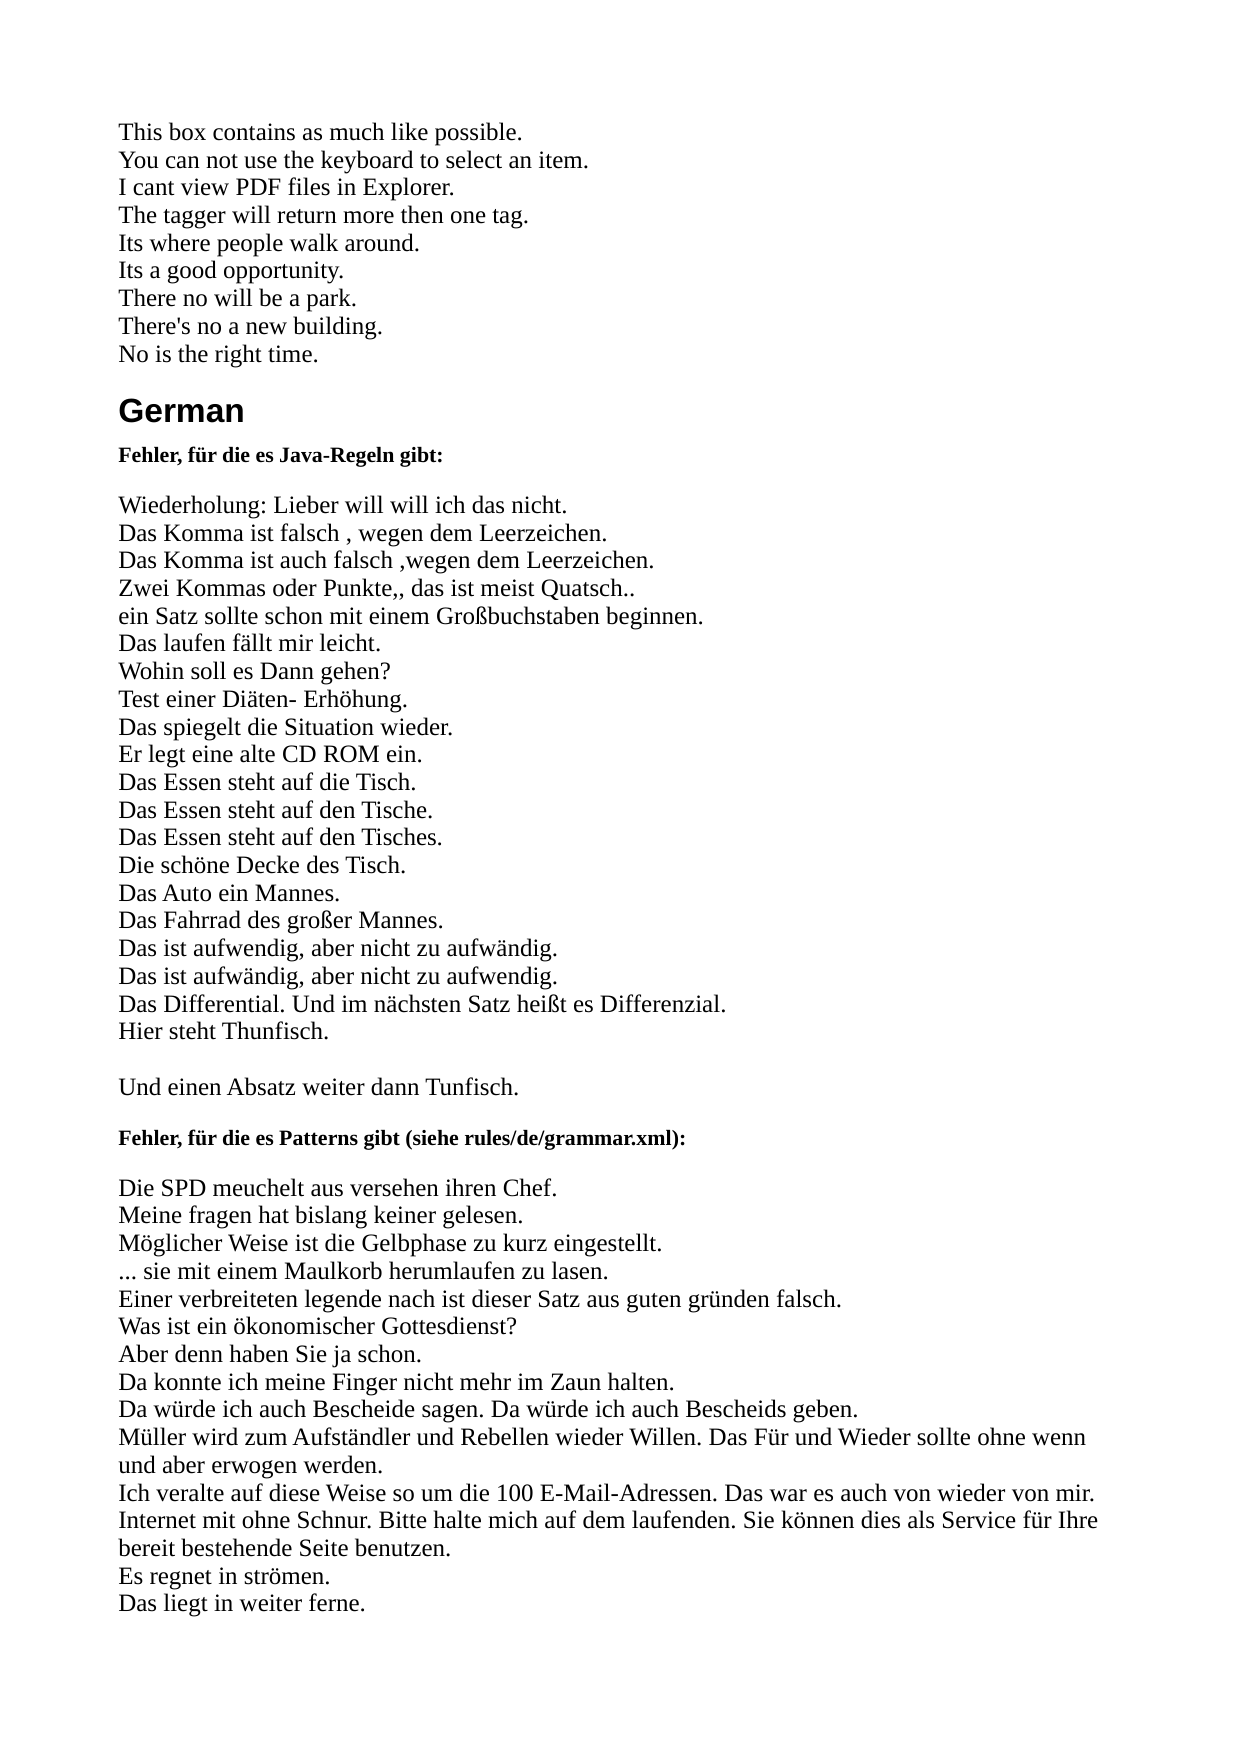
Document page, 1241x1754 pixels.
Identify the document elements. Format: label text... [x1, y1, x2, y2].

text Die SPD meuchelt aus versehen ihren Chef. [118, 1174, 1122, 1202]
text Fehler, für die es Patterns gibt (siehe rules/de/grammar.xml): [118, 1125, 1122, 1150]
text Its where people walk around. [118, 229, 1122, 257]
text Hier steht Thunfisch. [118, 1017, 1122, 1045]
text ... sie mit einem Maulkorb herumlaufen zu lasen. [118, 1257, 1122, 1285]
text Und einen Absatz weiter dann Tunfisch. [118, 1073, 1122, 1101]
text Es regnet in strömen. [118, 1562, 1122, 1589]
text Das Komma ist falsch , wegen dem Leerzeichen. [118, 519, 1122, 546]
text The tagger will return more then one tag. [118, 201, 1122, 229]
text Er legt eine alte CD ROM ein. [118, 740, 1122, 768]
text I cant view PDF files in Explorer. [118, 173, 1122, 201]
text This box contains as much like possible. [118, 118, 1122, 146]
text Meine fragen hat bislang keiner gelesen. [118, 1202, 1122, 1229]
text You can not use the keyboard to select an item. [118, 146, 1122, 173]
text Das Essen steht auf die Tisch. Das Essen steht auf den Tische. Das Essen steht auf den Tisches. Die schöne Decke des Tisch. Das Auto ein Mannes. Das Fahrrad des großer Mannes. [118, 768, 1122, 934]
text Was ist ein ökonomischer Gottesdienst? [118, 1312, 1122, 1340]
text Das Komma ist auch falsch ,wegen dem Leerzeichen. [118, 546, 1122, 574]
text Da würde ich auch Bescheide sagen. Da würde ich auch Bescheids geben. [118, 1396, 1122, 1423]
text Das ist aufwendig, aber nicht zu aufwändig. [118, 934, 1122, 962]
text Aber denn haben Sie ja schon. [118, 1340, 1122, 1368]
text Zwei Kommas oder Punkte,, das ist meist Quatsch.. [118, 574, 1122, 602]
text Fehler, für die es Java-Regeln gibt: [118, 442, 1122, 467]
text ein Satz sollte schon mit einem Großbuchstaben beginnen. [118, 602, 1122, 629]
text Das Differential. Und im nächsten Satz heißt es Differenzial. [118, 990, 1122, 1017]
text Einer verbreiteten legende nach ist dieser Satz aus guten gründen falsch. [118, 1285, 1122, 1312]
text Da konnte ich meine Finger nicht mehr im Zaun halten. [118, 1368, 1122, 1396]
text Das spiegelt die Situation wieder. [118, 713, 1122, 740]
text There no will be a park. [118, 284, 1122, 312]
subtitle German [118, 392, 1122, 430]
text Das laufen fällt mir leicht. [118, 629, 1122, 657]
text Möglicher Weise ist die Gelbphase zu kurz eingestellt. [118, 1229, 1122, 1257]
text Das liegt in weiter ferne. [118, 1589, 1122, 1617]
text No is the right time. [118, 340, 1122, 367]
text Das ist aufwändig, aber nicht zu aufwendig. [118, 962, 1122, 990]
text Wohin soll es Dann gehen? [118, 657, 1122, 685]
text Müller wird zum Aufständler und Rebellen wieder Willen. Das Für und Wieder sollte ohne wenn und aber erwogen werden. [118, 1423, 1122, 1479]
text Test einer Diäten- Erhöhung. [118, 685, 1122, 713]
text There's no a new building. [118, 312, 1122, 340]
text Its a good opportunity. [118, 257, 1122, 284]
text Wiederholung: Lieber will will ich das nicht. [118, 491, 1122, 519]
text Ich veralte auf diese Weise so um die 100 E-Mail-Adressen. Das war es auch von wieder von mir. Internet mit ohne Schnur. Bitte halte mich auf dem laufenden. Sie können dies als Service für Ihre bereit bestehende Seite benutzen. [118, 1479, 1122, 1562]
